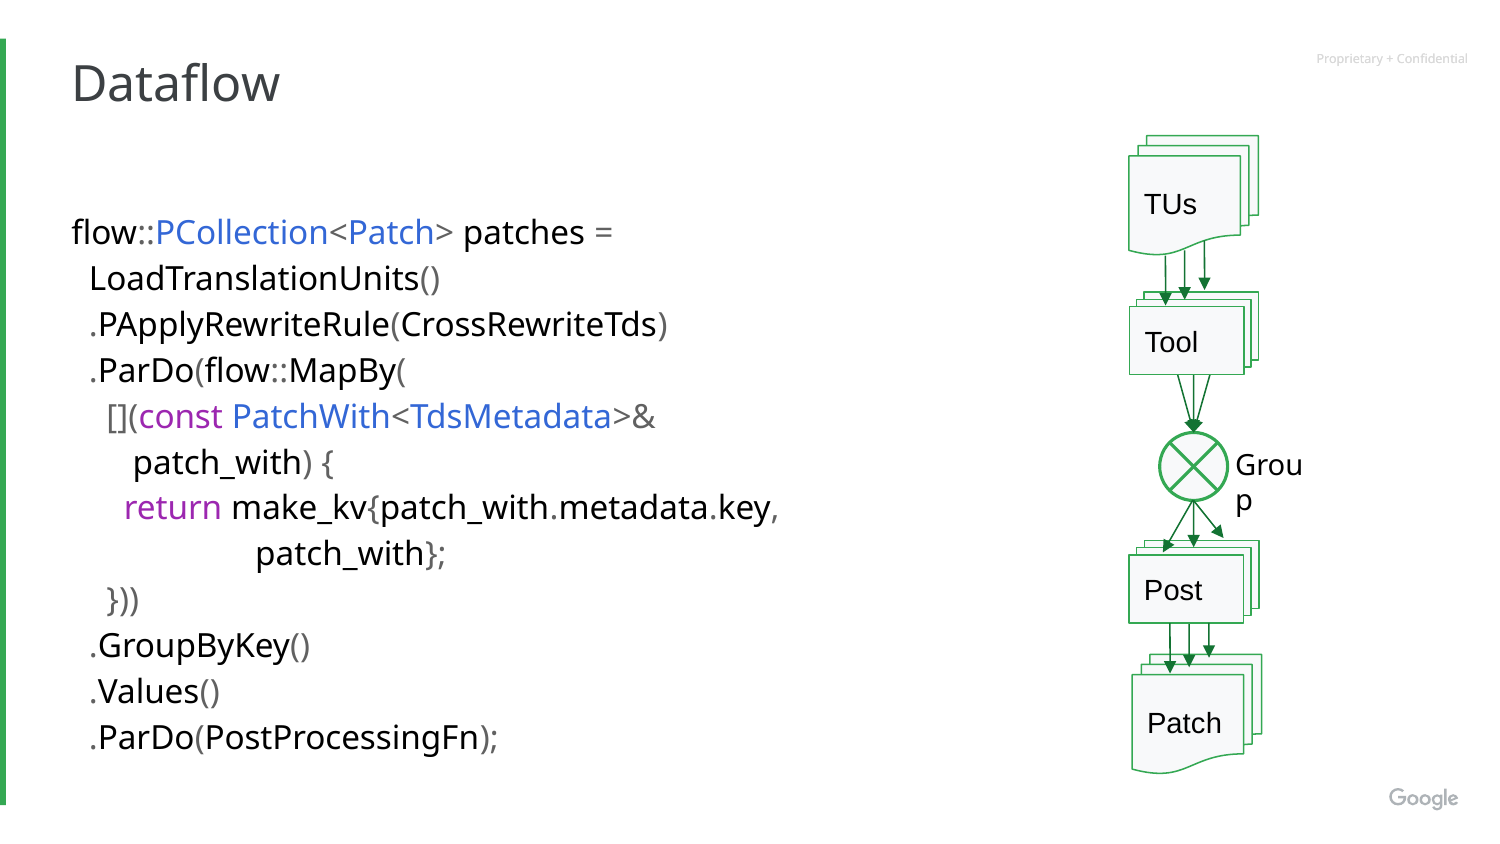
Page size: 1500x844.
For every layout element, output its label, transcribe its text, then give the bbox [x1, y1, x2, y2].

text_box [1136, 540, 1259, 616]
text_box Group [1220, 431, 1329, 532]
text_box TUs [1128, 135, 1259, 255]
list flow::PCollection<Patch> patches = LoadTranslationUnits() .PApplyRewriteRule(CrossRewriteTds) .ParDo(flow::MapBy( [](const PatchWith<TdsMetadata>& patch_with) { return make_kv{patch_with.metadata.key, patch_with}; })) .GroupByKey() .Values() .ParDo(PostProcessingFn); [56, 190, 988, 765]
text_box Patch [1132, 654, 1262, 774]
text_box Tool [1129, 306, 1244, 375]
text_box [1136, 291, 1165, 306]
text_box [1159, 432, 1220, 501]
title Dataflow [56, 43, 1336, 112]
text_box Post [1128, 554, 1244, 623]
text_box [1166, 291, 1259, 368]
